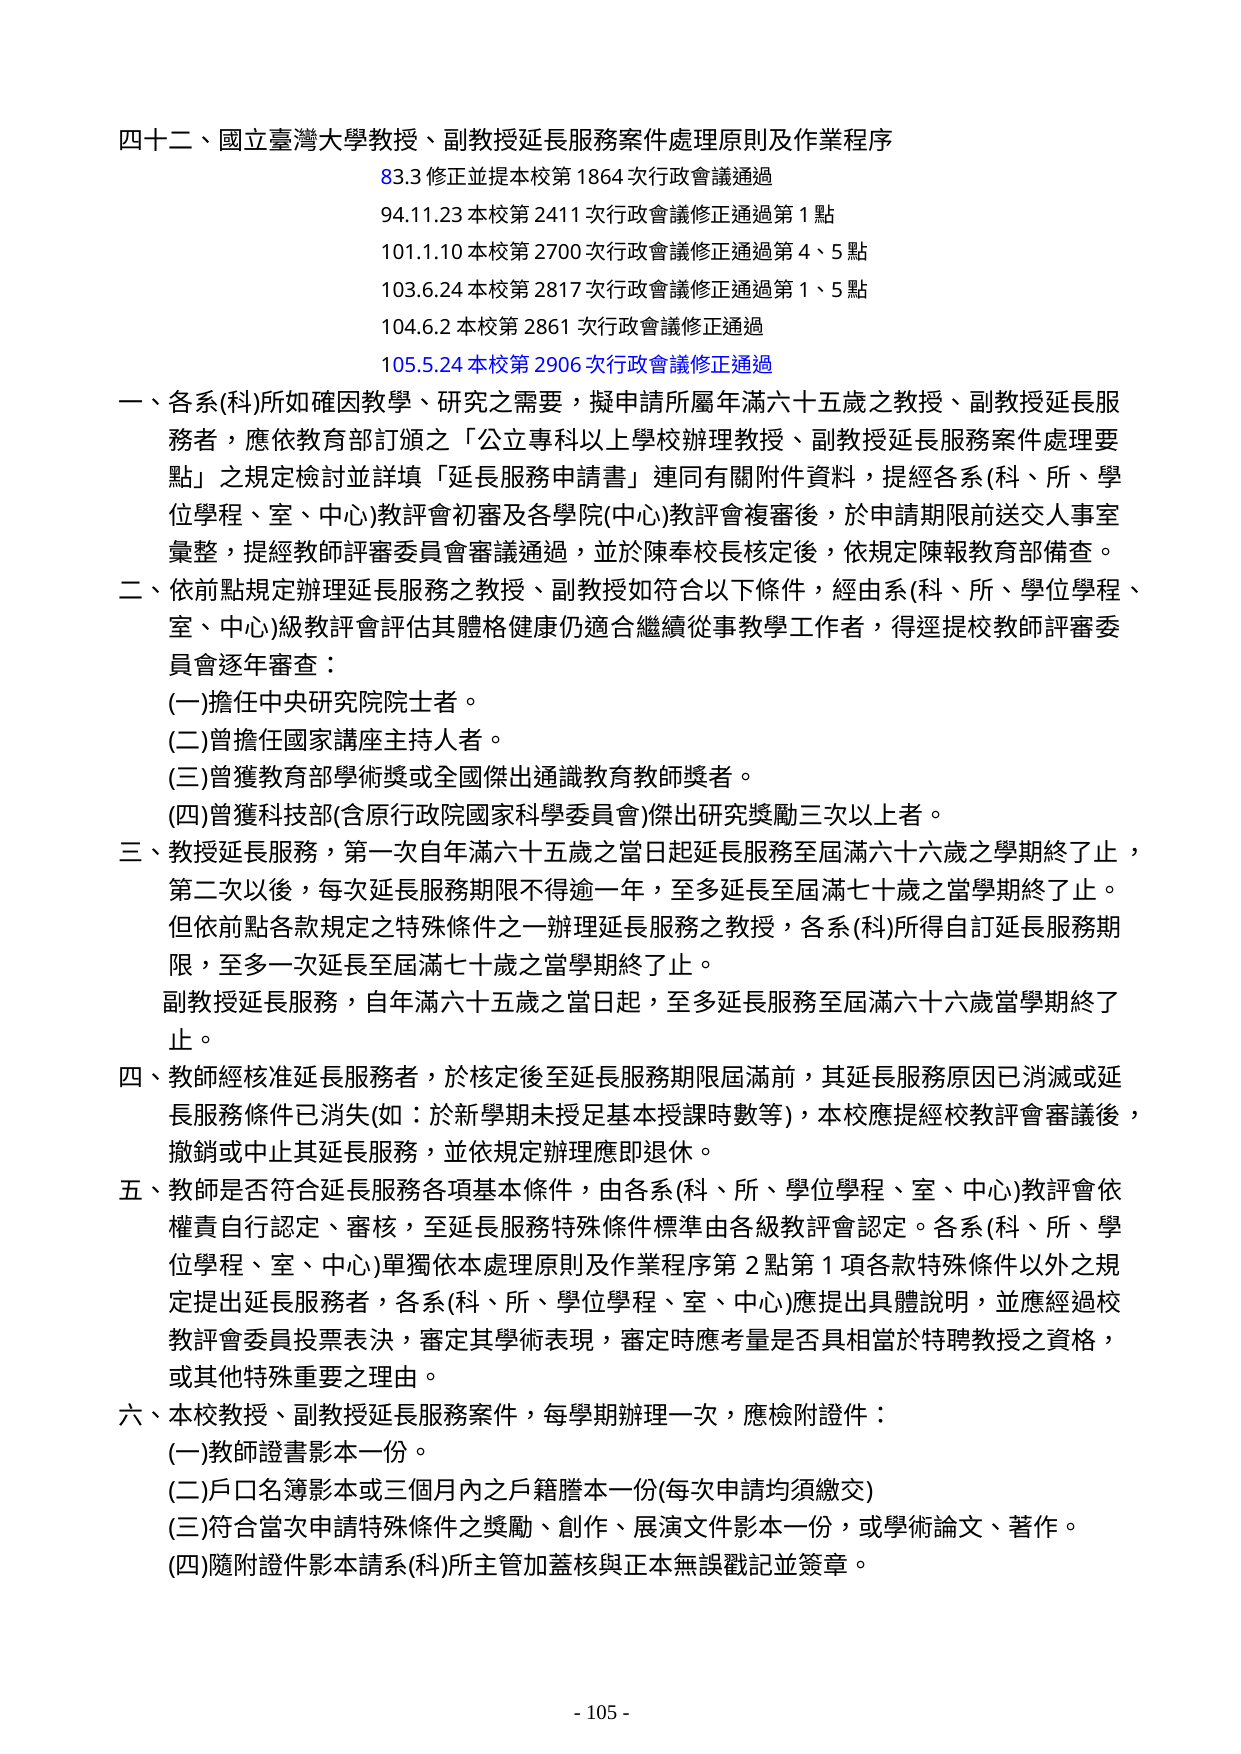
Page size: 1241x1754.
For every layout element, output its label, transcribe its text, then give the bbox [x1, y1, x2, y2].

text 四、教師經核准延長服務者，於核定後至延長服務期限屆滿前，其延長服務原因已消滅或延長服務條件已消失(如：於新學期未授足基本授課時數等)，本校應提經校教評會審議後，撤銷或中止其延長服務，並依規定辦理應即退休。 [118, 1057, 1122, 1169]
text (三)符合當次申請特殊條件之獎勵、創作、展演文件影本一份，或學術論文、著作。 [168, 1507, 1122, 1544]
text 105.5.24本校第2906次行政會議修正通過 [380, 344, 1122, 382]
text 一、各系(科)所如確因教學、研究之需要，擬申請所屬年滿六十五歲之教授、副教授延長服務者，應依教育部訂頒之「公立專科以上學校辦理教授、副教授延長服務案件處理要點」之規定檢討並詳填「延長服務申請書」連同有關附件資料，提經各系(科、所、學位學程、室、中心)教評會初審及各學院(中心)教評會複審後，於申請期限前送交人事室彙整，提經教師評審委員會審議通過，並於陳奉校長核定後，依規定陳報教育部備查。 [118, 382, 1122, 569]
text (四)曾獲科技部(含原行政院國家科學委員會)傑出研究獎勵三次以上者。 [168, 794, 1122, 832]
text (四)隨附證件影本請系(科)所主管加蓋核與正本無誤戳記並簽章。 [168, 1544, 1122, 1582]
text 六、本校教授、副教授延長服務案件，每學期辦理一次，應檢附證件： [118, 1394, 1122, 1432]
text (一)教師證書影本一份。 [168, 1432, 1122, 1469]
text 94.11.23本校第2411次行政會議修正通過第1點 [380, 194, 1122, 232]
text 三、教授延長服務，第一次自年滿六十五歲之當日起延長服務至屆滿六十六歲之學期終了止，第二次以後，每次延長服務期限不得逾一年，至多延長至屆滿七十歲之當學期終了止。但依前點各款規定之特殊條件之一辦理延長服務之教授，各系(科)所得自訂延長服務期限，至多一次延長至屆滿七十歲之當學期終了止。 [118, 832, 1122, 982]
text 104.6.2 本校第 2861 次行政會議修正通過 [380, 307, 1122, 344]
subtitle 四十二、國立臺灣大學教授、副教授延長服務案件處理原則及作業程序 [118, 119, 1122, 157]
text 103.6.24本校第2817次行政會議修正通過第1、5點 [380, 269, 1122, 307]
text (二)曾擔任國家講座主持人者。 [168, 719, 1122, 757]
text (一)擔任中央研究院院士者。 [168, 682, 1122, 719]
text 101.1.10本校第2700次行政會議修正通過第4、5點 [380, 232, 1122, 269]
text 83.3修正並提本校第1864次行政會議通過 [380, 157, 1122, 194]
text 副教授延長服務，自年滿六十五歲之當日起，至多延長服務至屆滿六十六歲當學期終了止。 [162, 982, 1122, 1057]
text (二)戶口名簿影本或三個月內之戶籍謄本一份(每次申請均須繳交) [168, 1469, 1122, 1507]
text (三)曾獲教育部學術獎或全國傑出通識教育教師獎者。 [168, 757, 1122, 794]
text 五、教師是否符合延長服務各項基本條件，由各系(科、所、學位學程、室、中心)教評會依權責自行認定、審核，至延長服務特殊條件標準由各級教評會認定。各系(科、所、學位學程、室、中心)單獨依本處理原則及作業程序第2點第1項各款特殊條件以外之規定提出延長服務者，各系(科、所、學位學程、室、中心)應提出具體說明，並應經過校教評會委員投票表決，審定其學術表現，審定時應考量是否具相當於特聘教授之資格，或其他特殊重要之理由。 [118, 1169, 1122, 1394]
text 二、依前點規定辦理延長服務之教授、副教授如符合以下條件，經由系(科、所、學位學程、室、中心)級教評會評估其體格健康仍適合繼續從事教學工作者，得逕提校教師評審委 員會逐年審查： [118, 569, 1122, 682]
